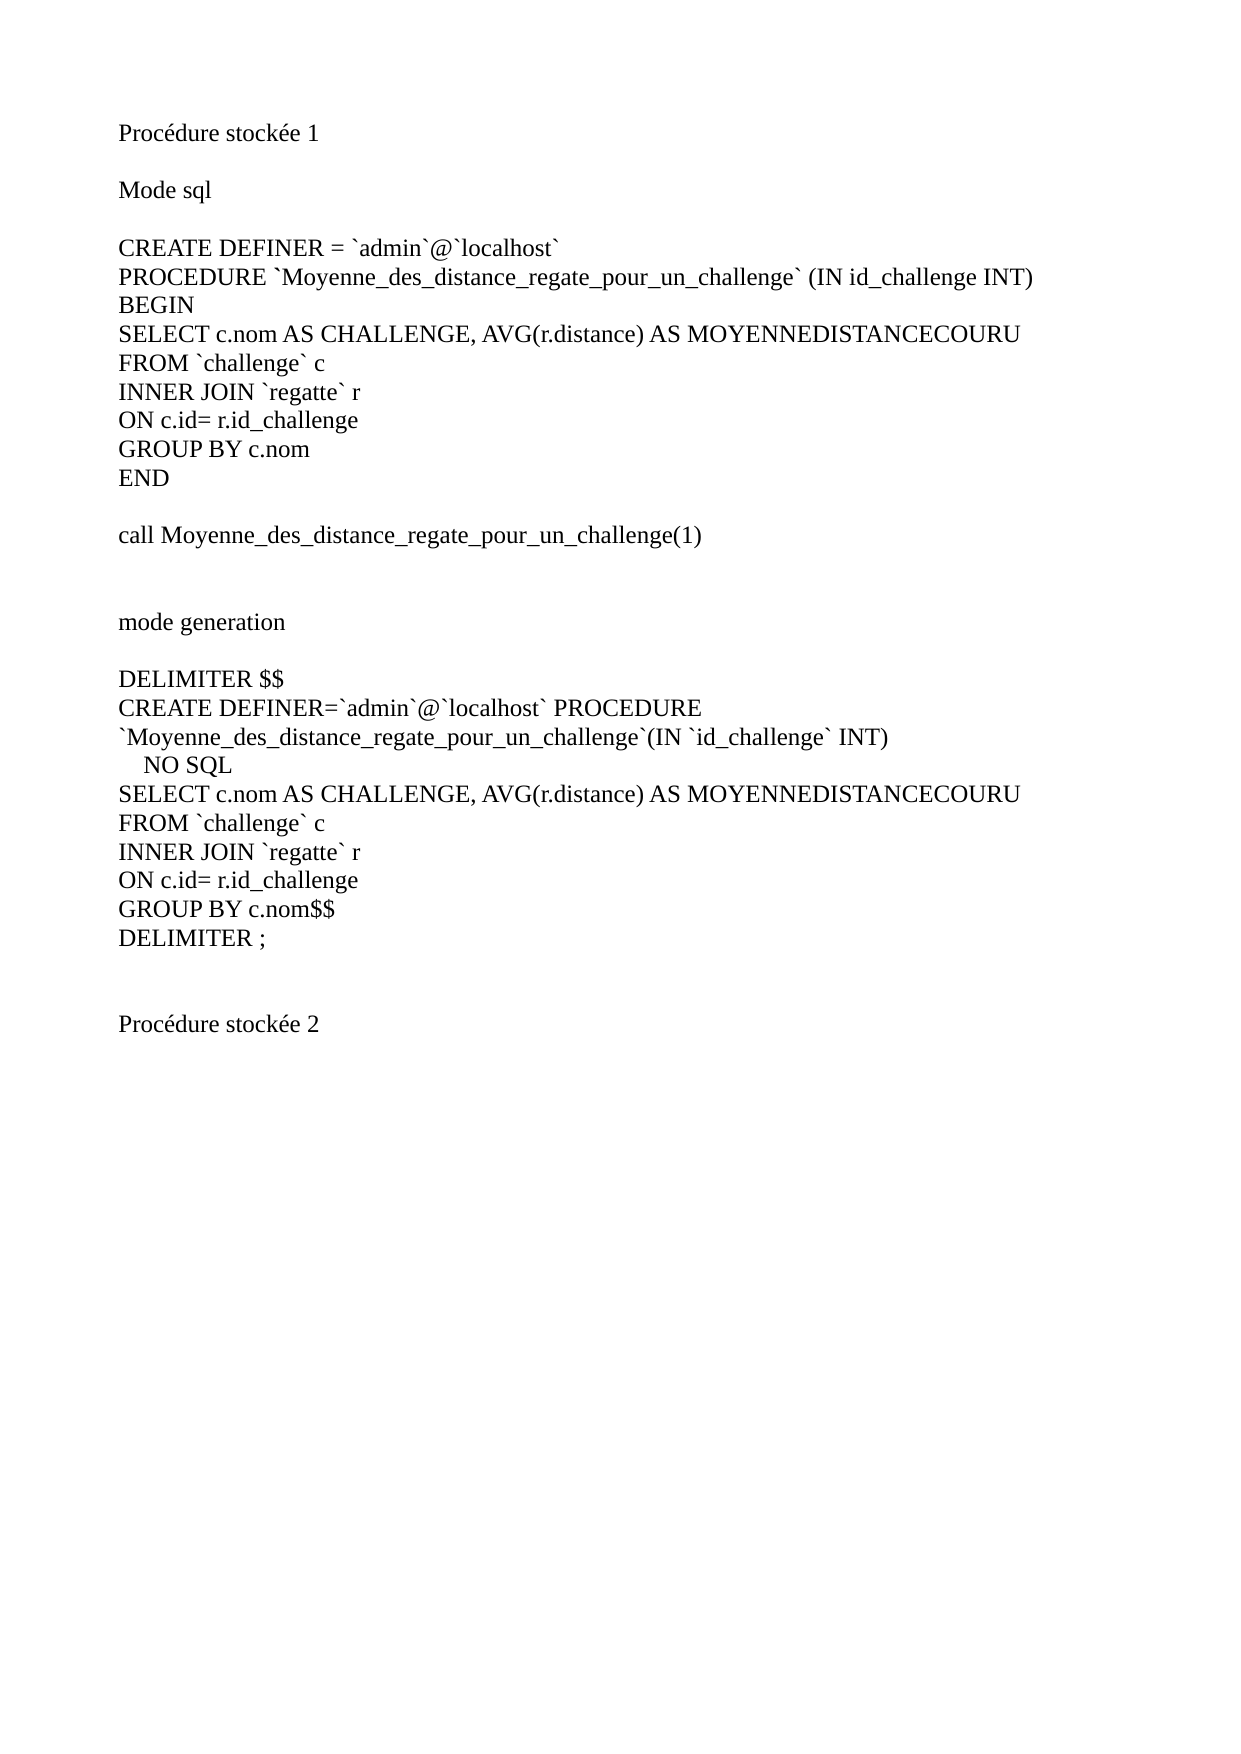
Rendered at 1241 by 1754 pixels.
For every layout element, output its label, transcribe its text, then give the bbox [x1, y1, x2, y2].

text SELECT c.nom AS CHALLENGE, AVG(r.distance) AS MOYENNEDISTANCECOURU [118, 779, 1122, 808]
text INNER JOIN `regatte` r [118, 837, 1122, 866]
text BEGIN [118, 291, 1122, 319]
text ON c.id= r.id_challenge [118, 406, 1122, 434]
text DELIMITER ; [118, 923, 1122, 952]
text Mode sql [118, 176, 1122, 204]
text CREATE DEFINER=`admin`@`localhost` PROCEDURE `Moyenne_des_distance_regate_pour_un_challenge`(IN `id_challenge` INT) [118, 693, 1122, 751]
text NO SQL [118, 751, 1122, 779]
text FROM `challenge` c [118, 348, 1122, 377]
text INNER JOIN `regatte` r [118, 377, 1122, 406]
text call Moyenne_des_distance_regate_pour_un_challenge(1) [118, 521, 1122, 549]
text mode generation [118, 607, 1122, 636]
text SELECT c.nom AS CHALLENGE, AVG(r.distance) AS MOYENNEDISTANCECOURU [118, 319, 1122, 348]
text FROM `challenge` c [118, 808, 1122, 837]
text ON c.id= r.id_challenge [118, 866, 1122, 894]
text CREATE DEFINER = `admin`@`localhost` [118, 233, 1122, 262]
text GROUP BY c.nom$$ [118, 894, 1122, 923]
text END [118, 463, 1122, 492]
text Procédure stockée 2 [118, 1009, 1122, 1038]
text GROUP BY c.nom [118, 434, 1122, 463]
text Procédure stockée 1 [118, 118, 1122, 147]
text DELIMITER $$ [118, 664, 1122, 693]
text PROCEDURE `Moyenne_des_distance_regate_pour_un_challenge` (IN id_challenge INT) [118, 262, 1122, 291]
